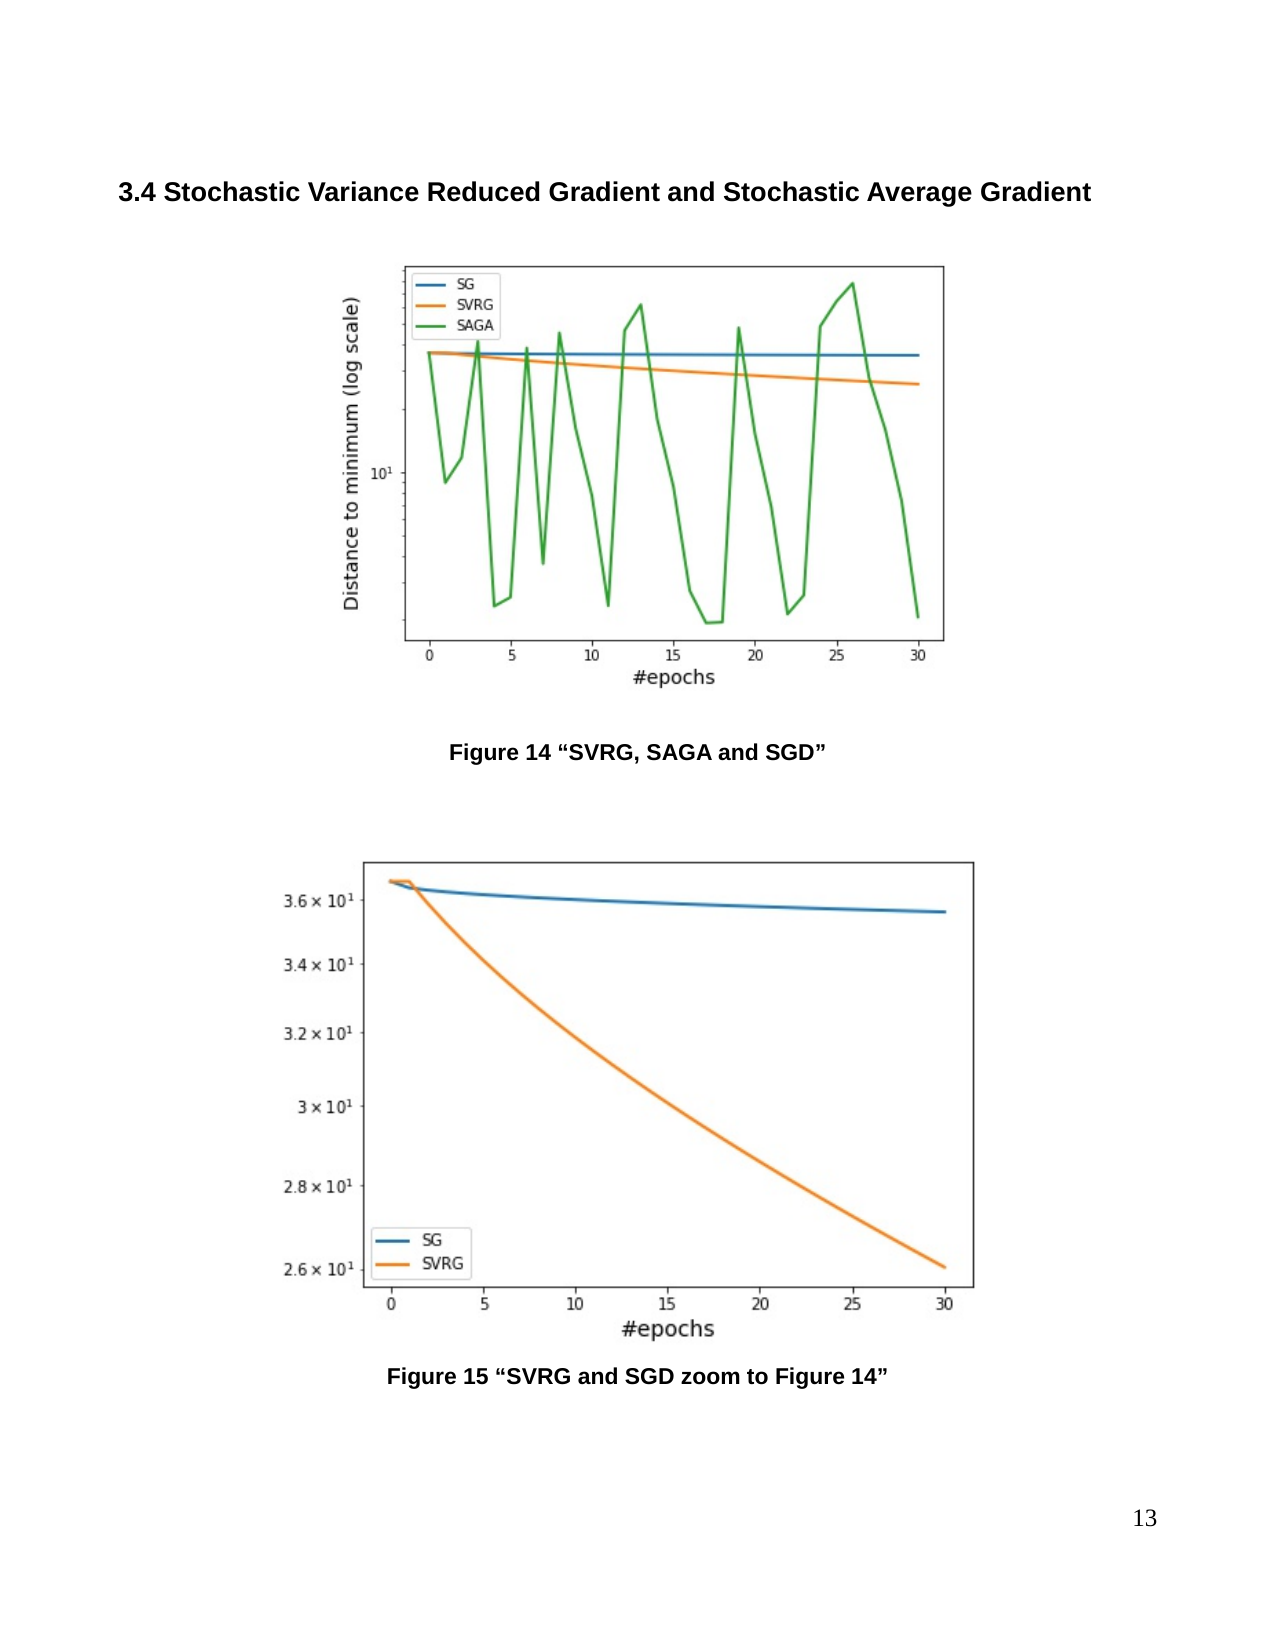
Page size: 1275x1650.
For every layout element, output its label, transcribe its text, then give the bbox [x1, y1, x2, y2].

text Figure 15 “SVRG and SGD zoom to Figure 14” [118, 1363, 1157, 1390]
picture [282, 860, 993, 1346]
text Figure 14 “SVRG, SAGA and SGD” [118, 739, 1157, 765]
text 3.4 Stochastic Variance Reduced Gradient and Stochastic Average Gradient [118, 176, 1157, 208]
picture [318, 262, 957, 702]
